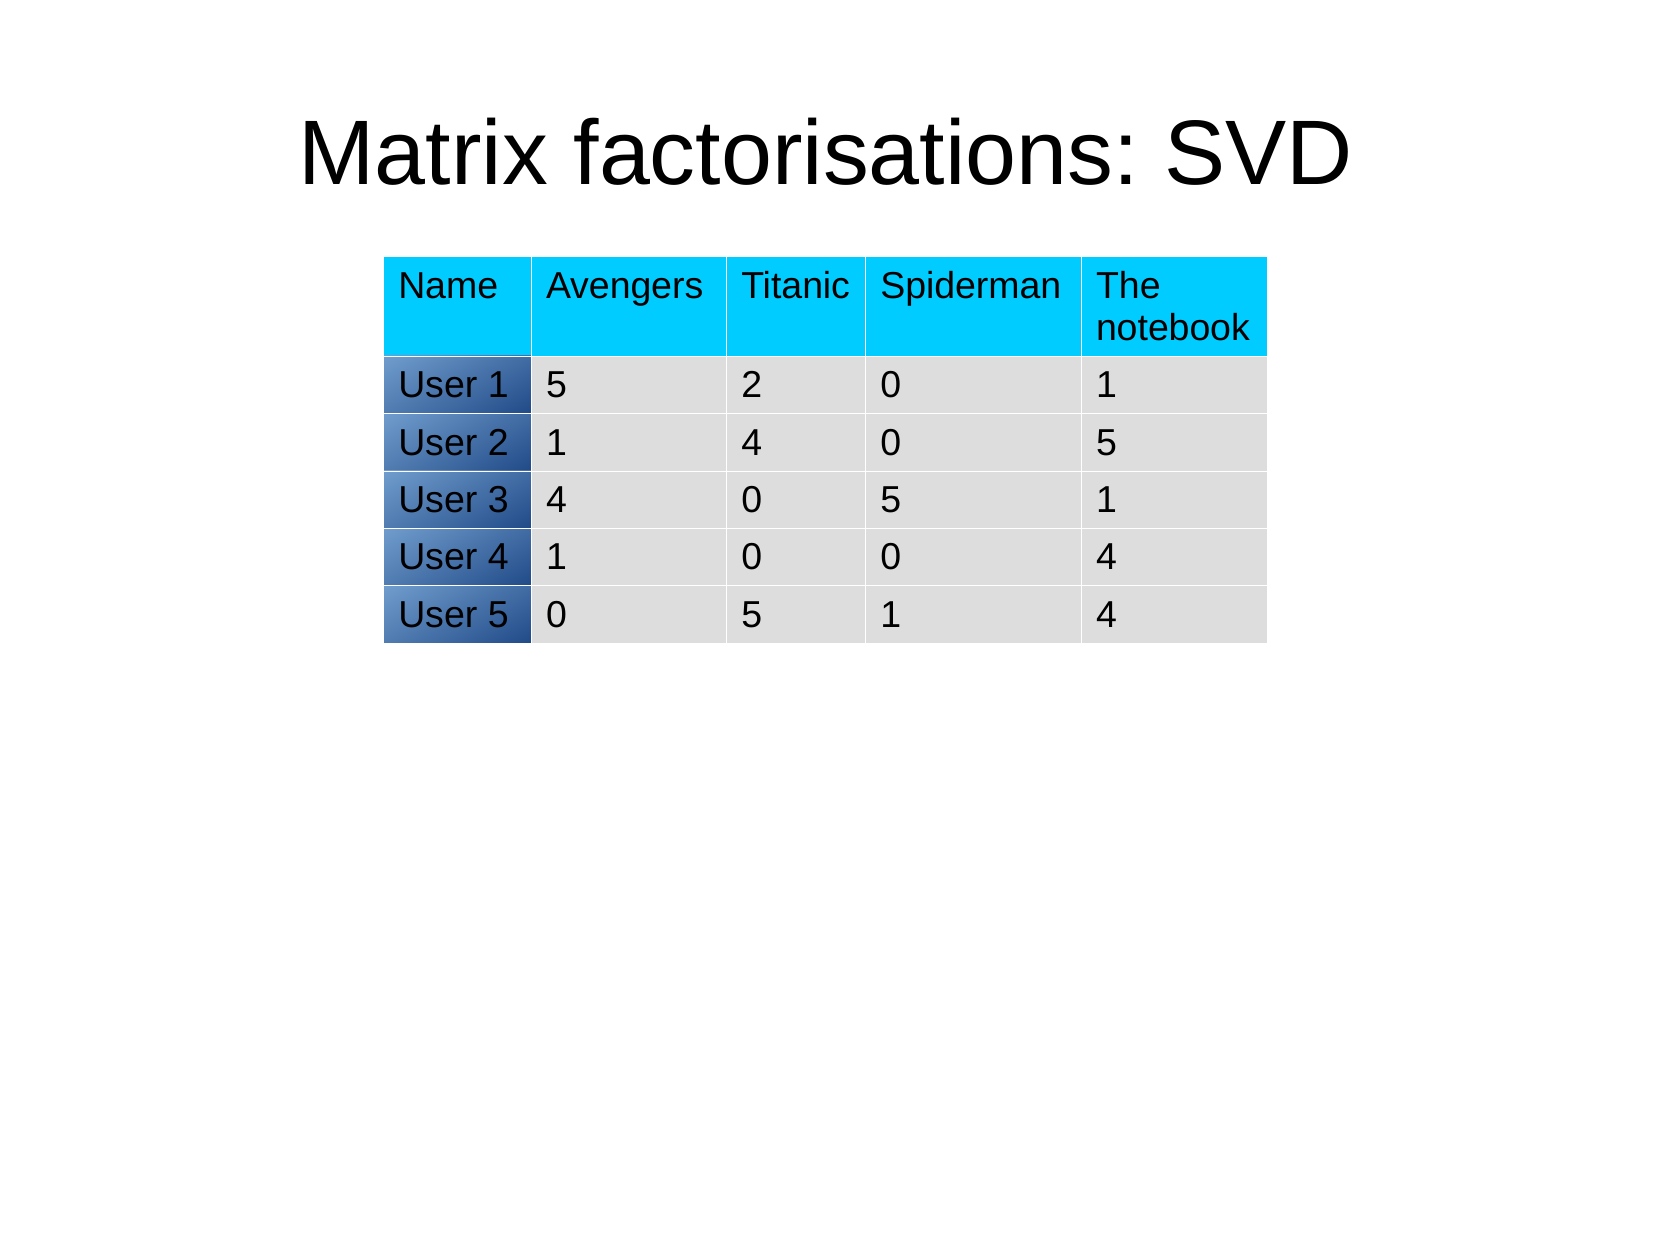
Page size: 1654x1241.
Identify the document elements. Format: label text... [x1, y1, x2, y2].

table_cell 4 [1082, 586, 1267, 643]
table_header The notebook [1082, 257, 1267, 356]
table_cell 5 [1082, 414, 1267, 471]
table_cell 1 [866, 586, 1081, 643]
table_cell 1 [532, 414, 726, 471]
table_header Avengers [532, 257, 726, 356]
table_cell 5 [866, 472, 1081, 528]
table_cell 1 [1082, 472, 1267, 528]
table_cell 5 [727, 586, 865, 643]
table_cell 1 [1082, 357, 1267, 413]
table_cell User 5 [384, 586, 531, 643]
table_cell User 3 [384, 472, 531, 528]
table_cell 0 [727, 529, 865, 585]
table_cell 0 [866, 414, 1081, 471]
table_cell User 1 [384, 357, 531, 413]
table_cell 5 [532, 357, 726, 413]
table_cell 0 [866, 357, 1081, 413]
title Matrix factorisations: SVD [82, 49, 1571, 257]
table_header Spiderman [866, 257, 1081, 356]
table_cell 4 [1082, 529, 1267, 585]
table_cell 0 [532, 586, 726, 643]
table_cell User 2 [384, 414, 531, 471]
table_cell 4 [727, 414, 865, 471]
table_cell 4 [532, 472, 726, 528]
table_header Name [384, 257, 531, 356]
table_cell 0 [727, 472, 865, 528]
table_cell User 4 [384, 529, 531, 585]
table_cell 2 [727, 357, 865, 413]
table_cell 1 [532, 529, 726, 585]
table_header Titanic [727, 257, 865, 356]
table_cell 0 [866, 529, 1081, 585]
